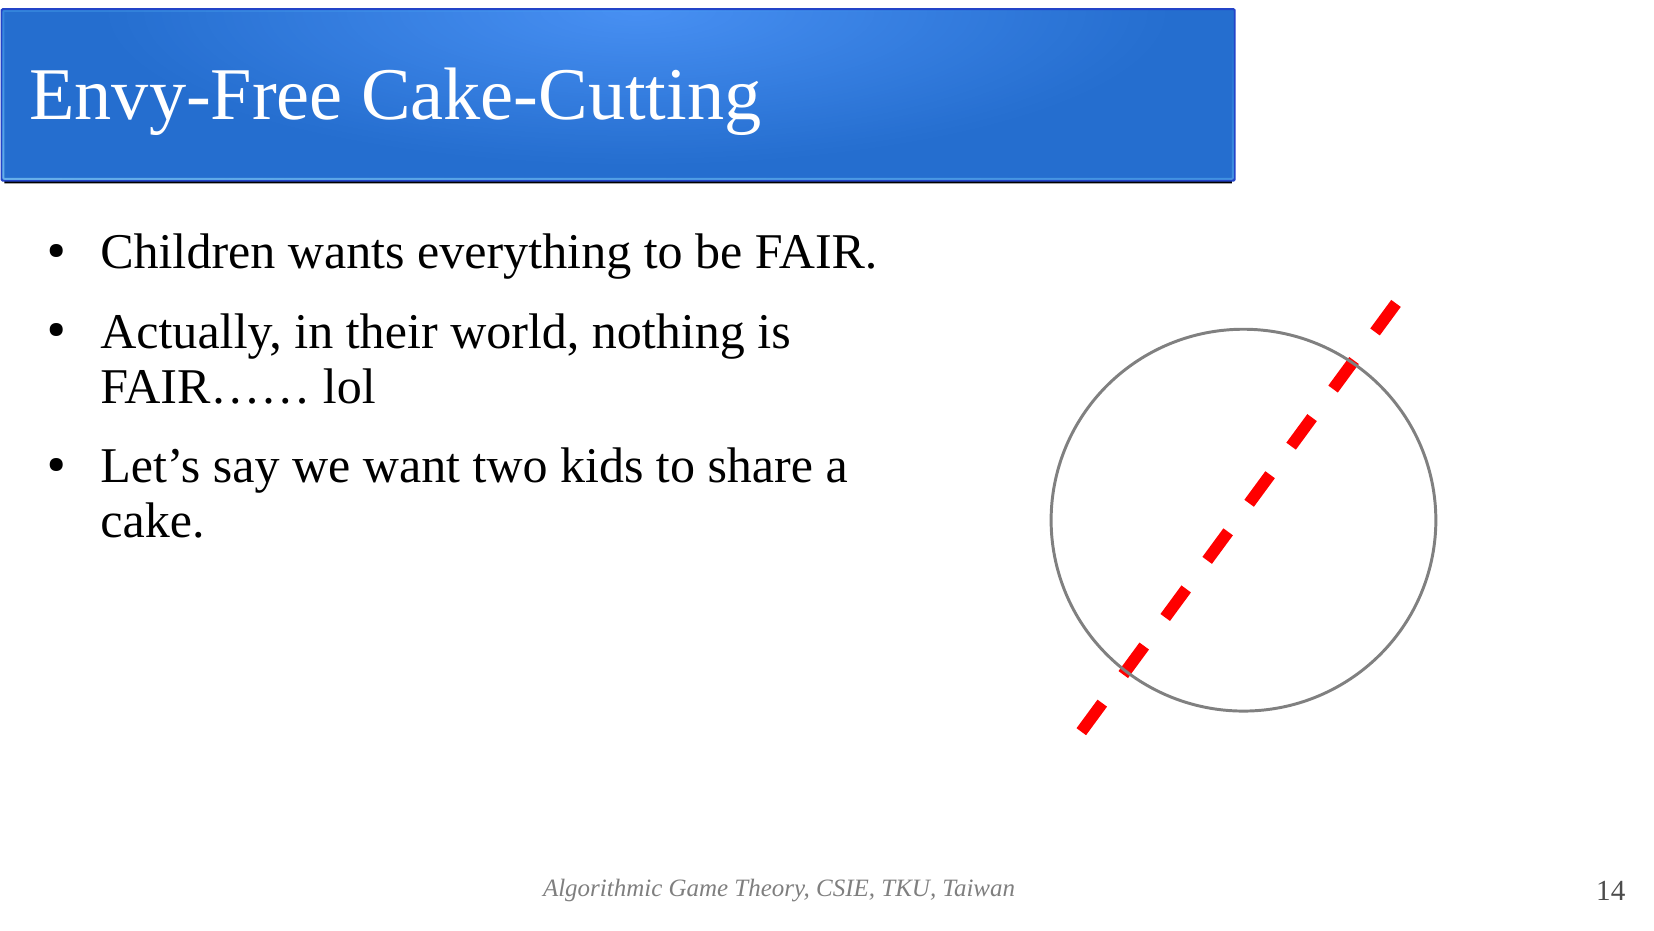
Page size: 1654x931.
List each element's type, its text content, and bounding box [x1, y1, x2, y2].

title Envy-Free Cake-Cutting [29, 17, 1138, 172]
list Children wants everything to be FAIR. Actually, in their world, nothing is FAIR…… lol Let’s say we want two kids to share a cake. [29, 224, 928, 764]
